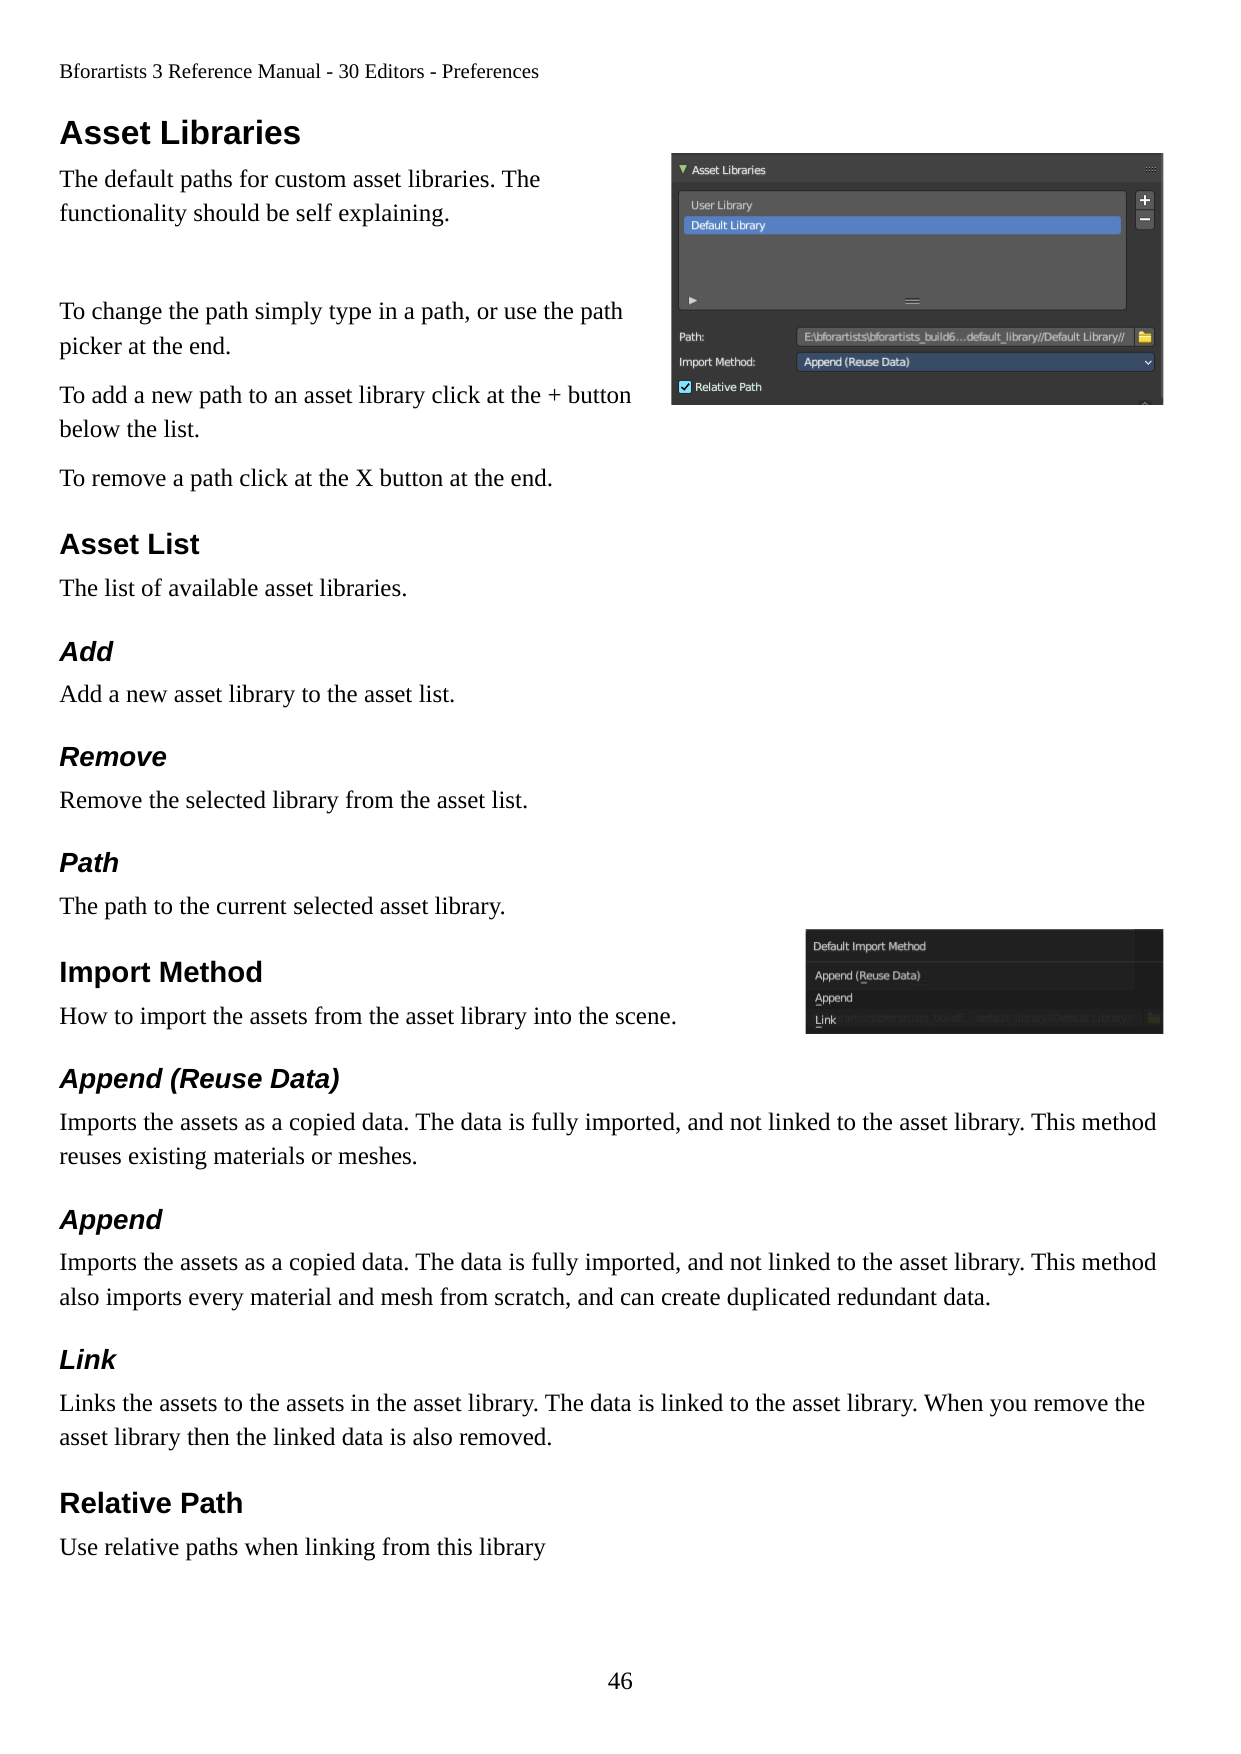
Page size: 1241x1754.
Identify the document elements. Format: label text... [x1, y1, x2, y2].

subtitle Relative Path [59, 1486, 1181, 1520]
subtitle Append [59, 1203, 1181, 1235]
subtitle Append (Reuse Data) [59, 1063, 1181, 1094]
text To remove a path click at the X button at the end. [59, 463, 1181, 492]
text How to import the assets from the asset library into the scene. [59, 1001, 805, 1030]
subtitle Add [59, 635, 1181, 667]
text Remove the selected library from the asset list. [59, 785, 1181, 814]
subtitle Asset List [59, 527, 1181, 561]
picture [671, 153, 1164, 405]
subtitle Remove [59, 741, 1181, 773]
text Add a new asset library to the asset list. [59, 679, 1181, 708]
subtitle Path [59, 847, 1181, 879]
text The list of available asset libraries. [59, 573, 1181, 602]
subtitle Asset Libraries [59, 113, 1181, 151]
text To change the path simply type in a path, or use the path picker at the end. [59, 296, 671, 359]
text Links the assets to the assets in the asset library. The data is linked to the asset library. When you remove the asset library then the linked data is also removed. [59, 1388, 1181, 1451]
picture [805, 929, 1164, 1034]
text Use relative paths when linking from this library [59, 1532, 1181, 1561]
subtitle Import Method [59, 955, 805, 988]
text To add a new path to an asset library click at the + button below the list. [59, 380, 1181, 443]
text Imports the assets as a copied data. The data is fully imported, and not linked to the asset library. This method also imports every material and mesh from scratch, and can create duplicated redundant data. [59, 1247, 1181, 1311]
text Imports the assets as a copied data. The data is fully imported, and not linked to the asset library. This method reuses existing materials or meshes. [59, 1107, 1181, 1170]
subtitle [1164, 955, 1181, 988]
subtitle Link [59, 1343, 1181, 1375]
text The default paths for custom asset libraries. The functionality should be self explaining. [59, 164, 671, 227]
text The path to the current selected asset library. [59, 891, 1181, 920]
